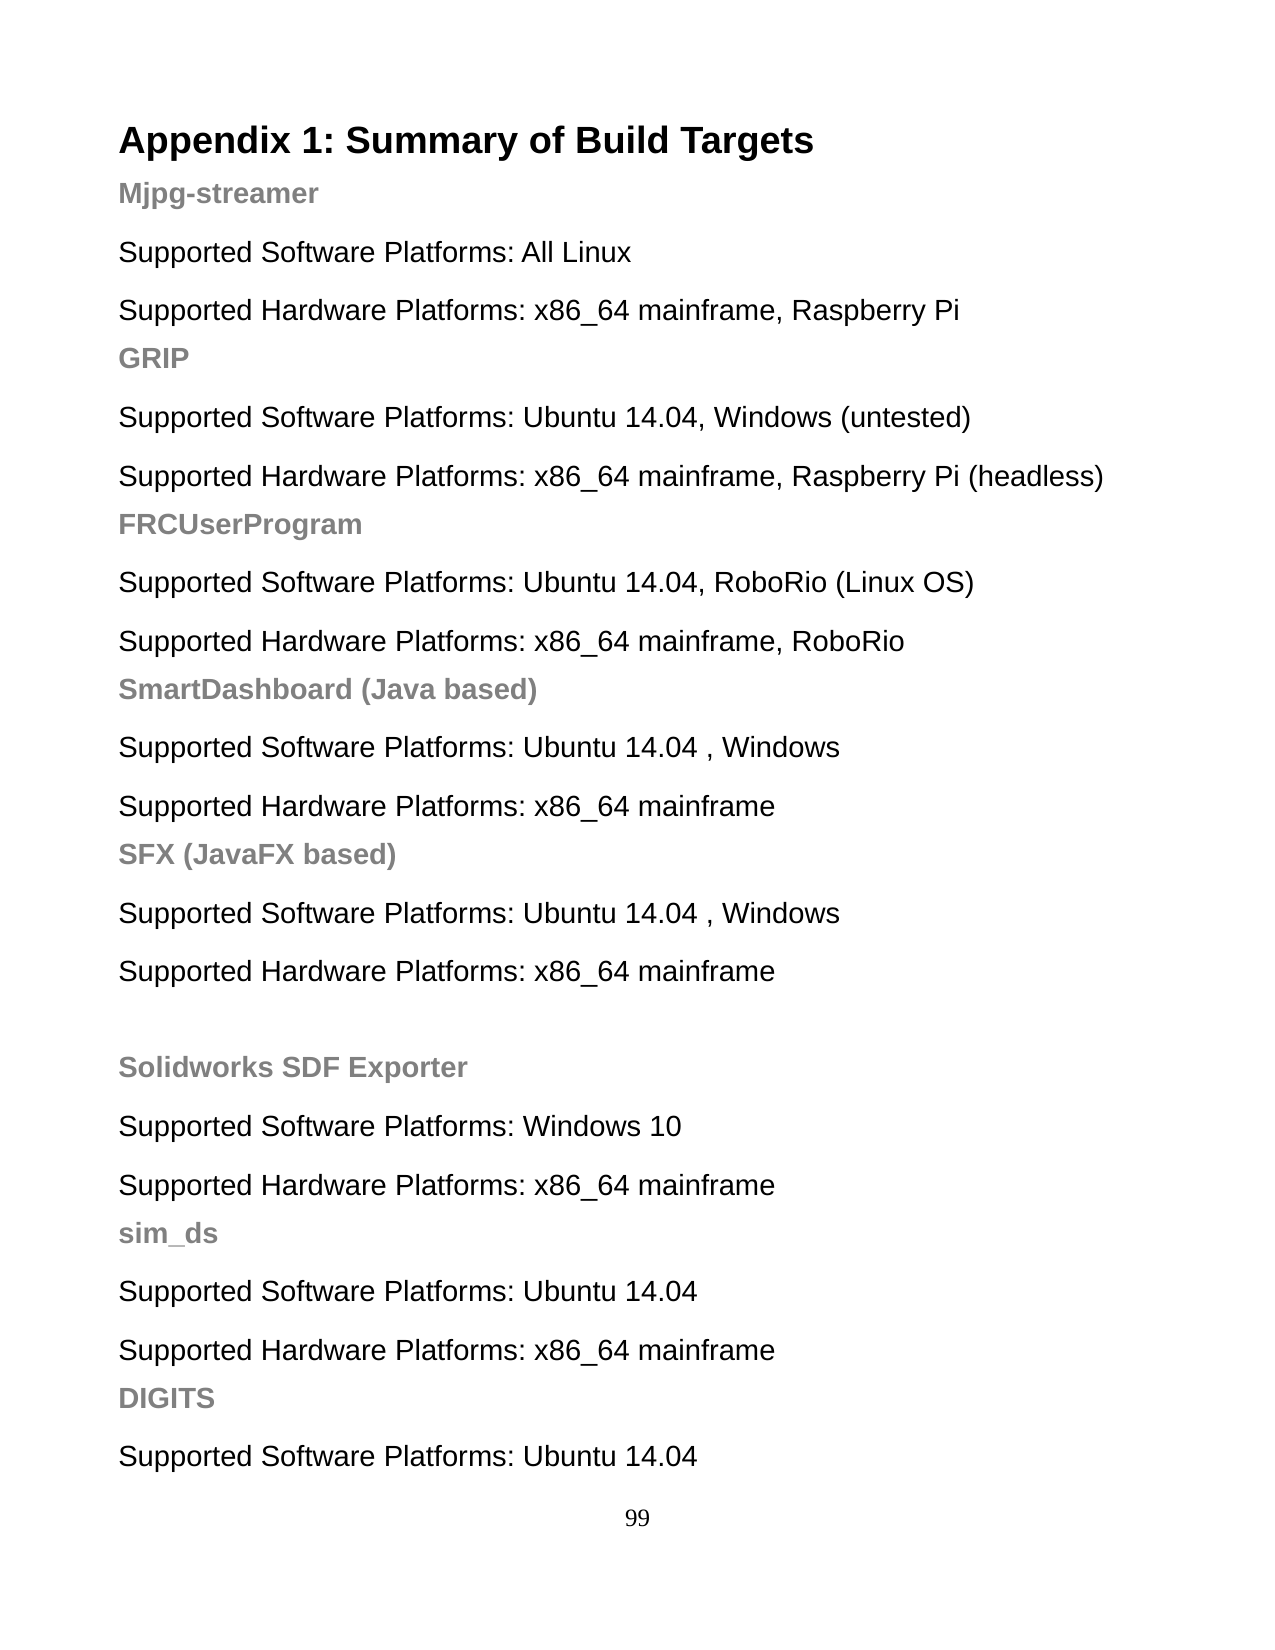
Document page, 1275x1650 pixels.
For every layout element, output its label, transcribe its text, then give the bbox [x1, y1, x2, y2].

subtitle Supported Software Platforms: Ubuntu 14.04 [118, 1274, 1157, 1308]
subtitle Supported Software Platforms: Ubuntu 14.04, RoboRio (Linux OS) [118, 565, 1157, 599]
subtitle FRCUserProgram [118, 507, 1157, 540]
subtitle Appendix 1: Summary of Build Targets [118, 118, 1157, 162]
subtitle SFX (JavaFX based) [118, 837, 1157, 871]
subtitle GRIP [118, 342, 1157, 375]
subtitle Supported Software Platforms: All Linux [118, 235, 1157, 268]
subtitle Supported Hardware Platforms: x86_64 mainframe, Raspberry Pi (headless) [118, 459, 1157, 492]
subtitle Mjpg-streamer [118, 176, 1157, 210]
subtitle Supported Hardware Platforms: x86_64 mainframe, Raspberry Pi [118, 293, 1157, 327]
subtitle Supported Hardware Platforms: x86_64 mainframe [118, 1333, 1157, 1366]
subtitle Supported Software Platforms: Ubuntu 14.04, Windows (untested) [118, 400, 1157, 434]
subtitle SmartDashboard (Java based) [118, 672, 1157, 706]
subtitle Supported Hardware Platforms: x86_64 mainframe [118, 954, 1157, 988]
subtitle Supported Hardware Platforms: x86_64 mainframe, RoboRio [118, 624, 1157, 657]
subtitle Supported Software Platforms: Ubuntu 14.04 [118, 1439, 1157, 1473]
subtitle sim_ds [118, 1216, 1157, 1249]
subtitle Supported Hardware Platforms: x86_64 mainframe [118, 789, 1157, 823]
subtitle Supported Software Platforms: Windows 10 [118, 1109, 1157, 1143]
subtitle Solidworks SDF Exporter [118, 1051, 1157, 1084]
subtitle DIGITS [118, 1381, 1157, 1414]
subtitle Supported Hardware Platforms: x86_64 mainframe [118, 1168, 1157, 1201]
subtitle Supported Software Platforms: Ubuntu 14.04 , Windows [118, 731, 1157, 764]
subtitle Supported Software Platforms: Ubuntu 14.04 , Windows [118, 896, 1157, 929]
